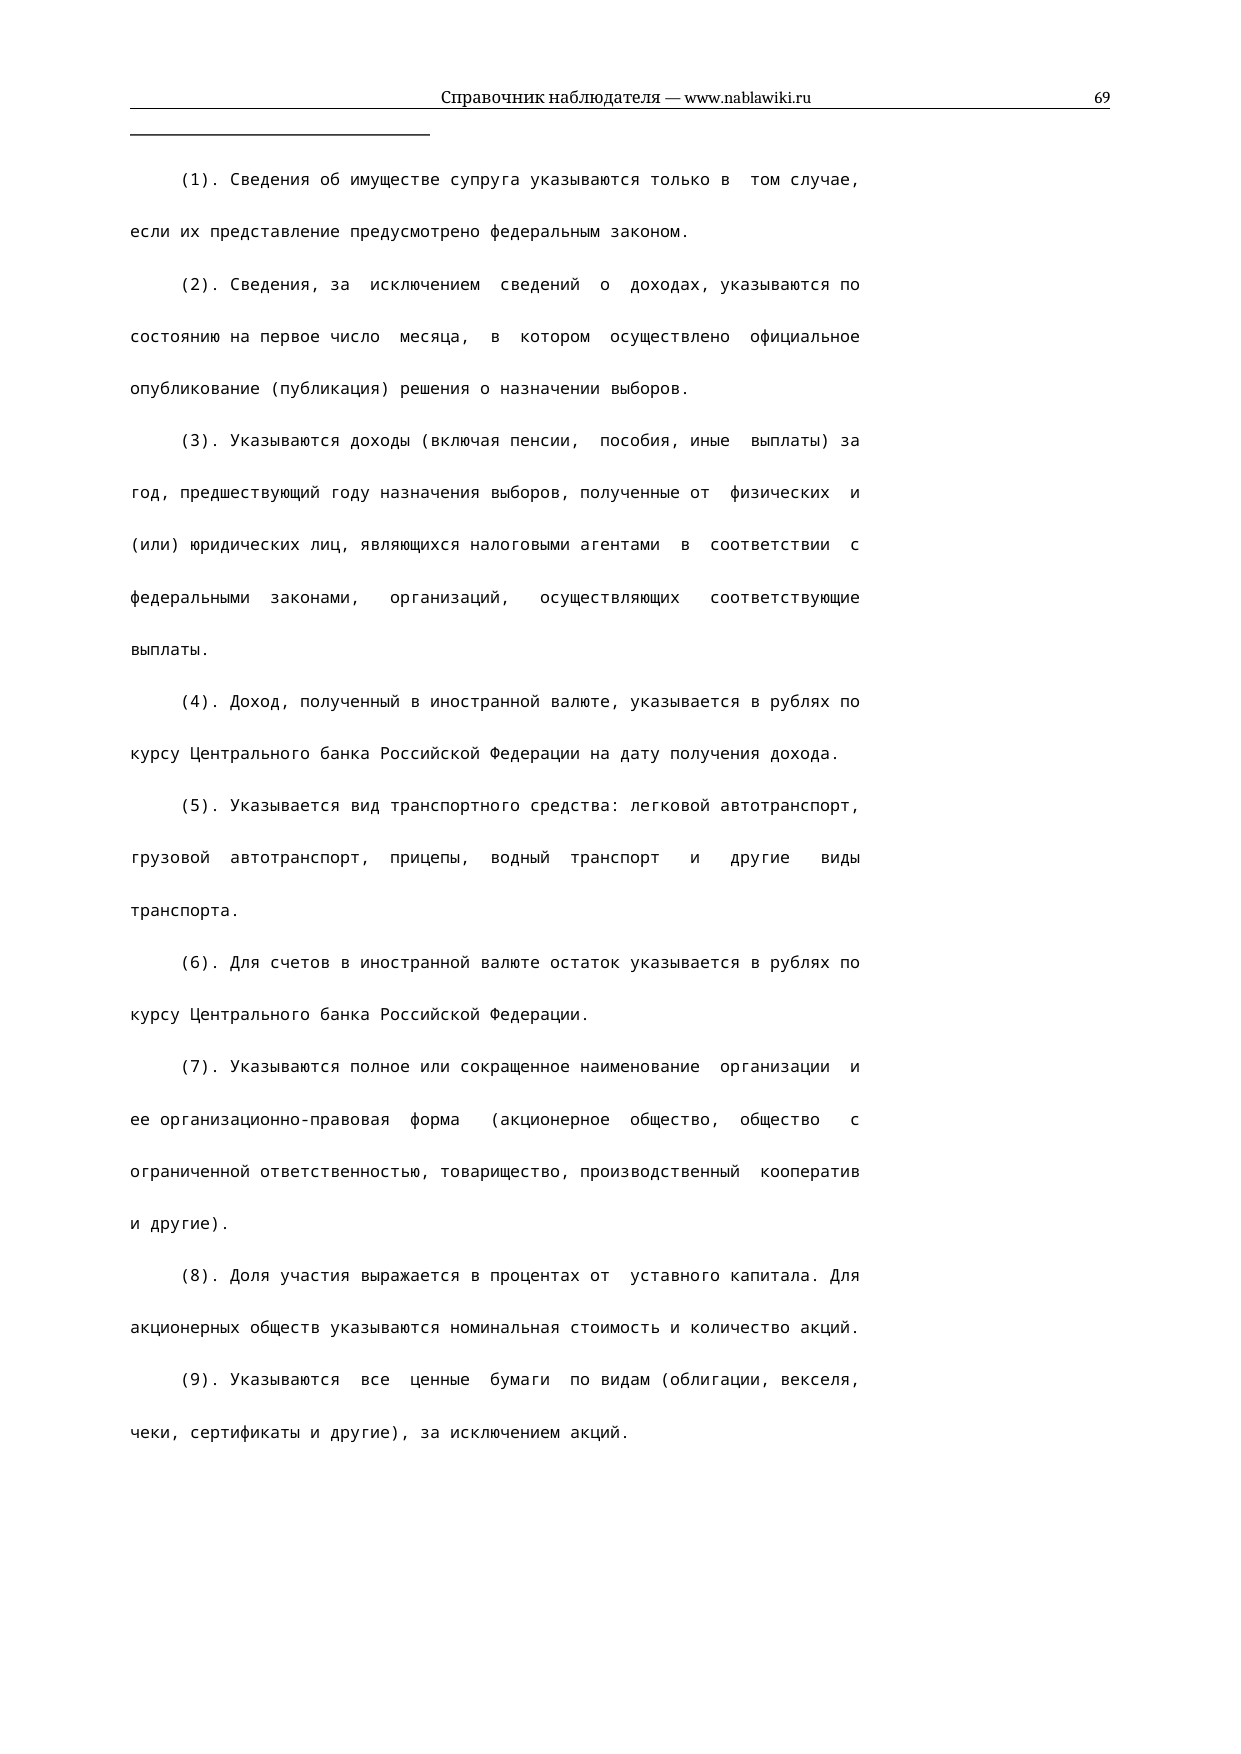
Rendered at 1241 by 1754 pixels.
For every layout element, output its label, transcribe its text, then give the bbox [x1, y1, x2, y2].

text год, предшествующий году назначения выборов, полученные от физических и [130, 481, 1110, 503]
text (4). Доход, полученный в иностранной валюте, указывается в рублях по [130, 689, 1110, 712]
text выплаты. [130, 637, 1110, 660]
text и другие). [130, 1211, 1110, 1234]
text ограниченной ответственностью, товарищество, производственный кооператив [130, 1159, 1110, 1182]
text (8). Доля участия выражается в процентах от уставного капитала. Для [130, 1264, 1110, 1286]
text ______________________________ [130, 116, 1110, 138]
text (1). Сведения об имуществе супруга указываются только в том случае, [130, 168, 1110, 190]
text чеки, сертификаты и другие), за исключением акций. [130, 1420, 1110, 1443]
text курсу Центрального банка Российской Федерации. [130, 1003, 1110, 1025]
text если их представление предусмотрено федеральным законом. [130, 220, 1110, 243]
text транспорта. [130, 898, 1110, 921]
text грузовой автотранспорт, прицепы, водный транспорт и другие виды [130, 846, 1110, 869]
text курсу Центрального банка Российской Федерации на дату получения дохода. [130, 742, 1110, 764]
text (или) юридических лиц, являющихся налоговыми агентами в соответствии с [130, 533, 1110, 556]
text (7). Указываются полное или сокращенное наименование организации и [130, 1055, 1110, 1078]
text (3). Указываются доходы (включая пенсии, пособия, иные выплаты) за [130, 429, 1110, 451]
text состоянию на первое число месяца, в котором осуществлено официальное [130, 324, 1110, 347]
text федеральными законами, организаций, осуществляющих соответствующие [130, 585, 1110, 608]
text (6). Для счетов в иностранной валюте остаток указывается в рублях по [130, 951, 1110, 973]
text опубликование (публикация) решения о назначении выборов. [130, 376, 1110, 399]
text (2). Сведения, за исключением сведений о доходах, указываются по [130, 272, 1110, 295]
text (5). Указывается вид транспортного средства: легковой автотранспорт, [130, 794, 1110, 817]
text акционерных обществ указываются номинальная стоимость и количество акций. [130, 1316, 1110, 1338]
text (9). Указываются все ценные бумаги по видам (облигации, векселя, [130, 1368, 1110, 1391]
text ее организационно-правовая форма (акционерное общество, общество с [130, 1107, 1110, 1130]
